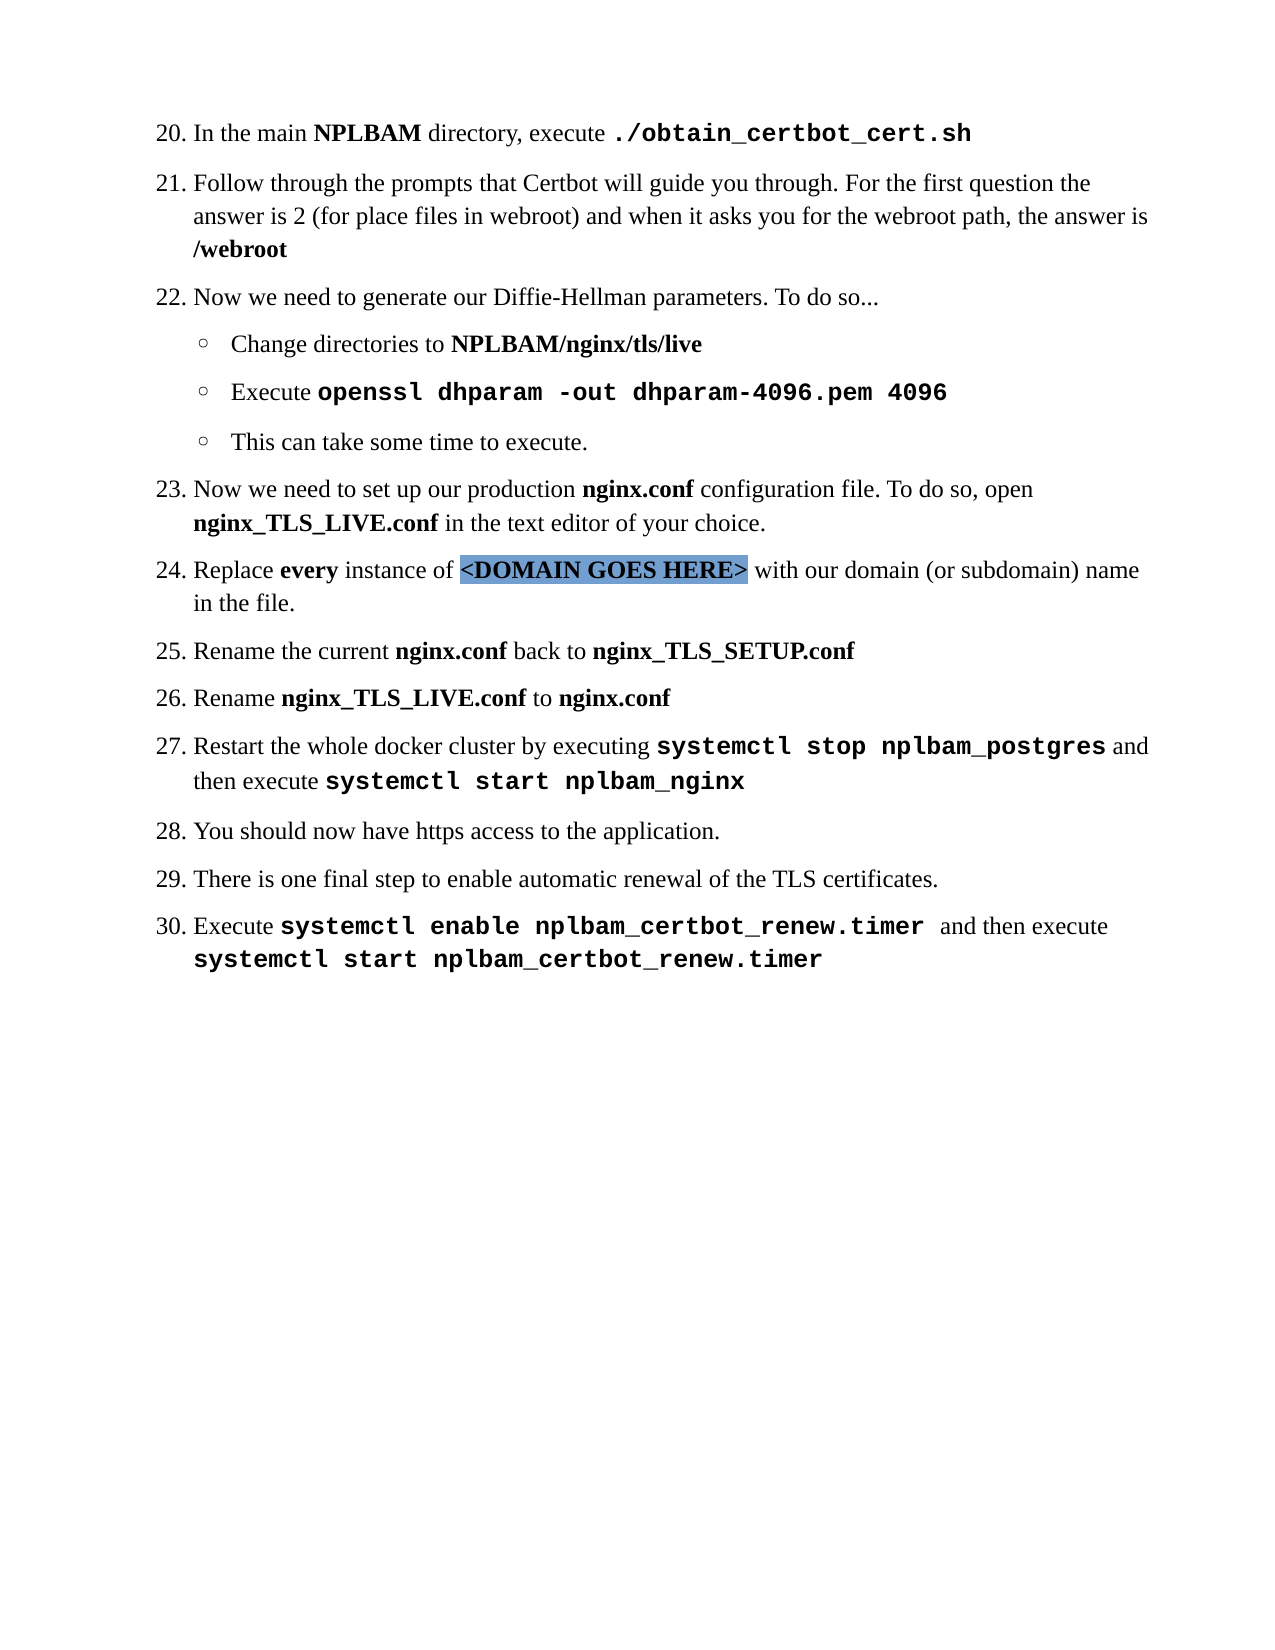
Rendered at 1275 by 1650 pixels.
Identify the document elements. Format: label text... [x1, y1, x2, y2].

list Rename nginx_TLS_LIVE.conf to nginx.conf [156, 683, 1157, 712]
list In the main NPLBAM directory, execute ./obtain_certbot_cert.sh [156, 118, 1157, 149]
list You should now have https access to the application. [156, 816, 1157, 845]
list Now we need to generate our Diffie-Hellman parameters. To do so... [156, 282, 1157, 311]
list Replace every instance of <DOMAIN GOES HERE> with our domain (or subdomain) name in the file. [156, 555, 1157, 617]
list Execute systemctl enable nplbam_certbot_renew.timer and then execute systemctl start nplbam_certbot_renew.timer [156, 911, 1157, 975]
list Follow through the prompts that Certbot will guide you through. For the first question the answer is 2 (for place files in webroot) and when it asks you for the webroot path, the answer is /webroot [156, 168, 1157, 263]
list Execute openssl dhparam -out dhparam-4096.pem 4096 [193, 377, 1157, 408]
list Change directories to NPLBAM/nginx/tls/live [193, 329, 1157, 358]
list Restart the whole docker cluster by executing systemctl stop nplbam_postgres and then execute systemctl start nplbam_nginx [156, 731, 1157, 797]
list There is one final step to enable automatic renewal of the TLS certificates. [156, 864, 1157, 892]
list Now we need to set up our production nginx.conf configuration file. To do so, open nginx_TLS_LIVE.conf in the text editor of your choice. [156, 474, 1157, 536]
list This can take some time to execute. [193, 427, 1157, 456]
list Rename the current nginx.conf back to nginx_TLS_SETUP.conf [156, 636, 1157, 664]
